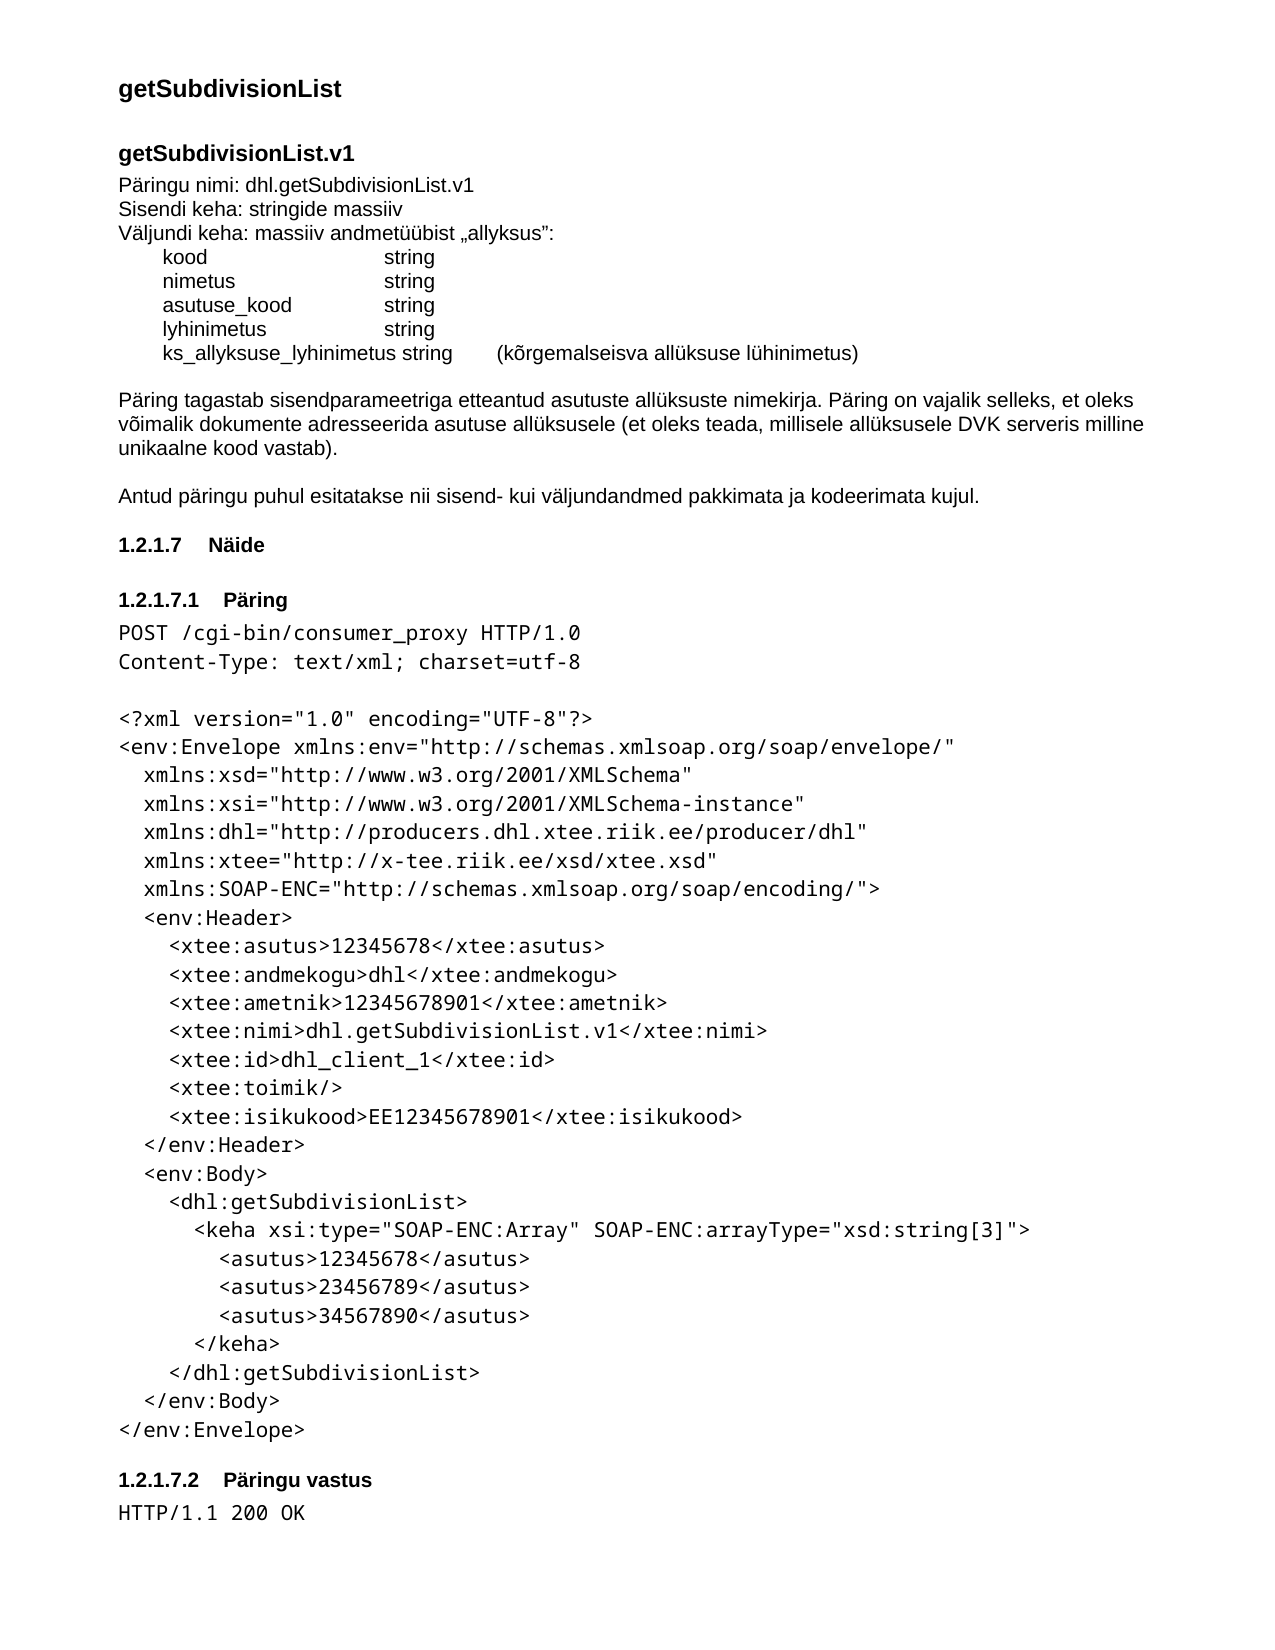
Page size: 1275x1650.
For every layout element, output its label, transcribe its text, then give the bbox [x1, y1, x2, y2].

text <asutus>34567890</asutus> [118, 1301, 1157, 1329]
subtitle Päringu vastus [118, 1468, 1157, 1492]
text <env:Header> [118, 903, 1157, 931]
text lyhinimetus string [118, 316, 1157, 340]
text </env:Header> [118, 1130, 1157, 1159]
text asutuse_kood string [118, 292, 1157, 316]
text xmlns:dhl="http://producers.dhl.xtee.riik.ee/producer/dhl" [118, 817, 1157, 846]
text <xtee:asutus>12345678</xtee:asutus> [118, 931, 1157, 960]
text xmlns:xsi="http://www.w3.org/2001/XMLSchema-instance" [118, 789, 1157, 817]
text <env:Body> [118, 1159, 1157, 1187]
text <keha xsi:type="SOAP-ENC:Array" SOAP-ENC:arrayType="xsd:string[3]"> [118, 1216, 1157, 1244]
text <dhl:getSubdivisionList> [118, 1187, 1157, 1216]
subtitle Näide [118, 533, 1157, 557]
text kood string [118, 244, 1157, 268]
text <xtee:isikukood>EE12345678901</xtee:isikukood> [118, 1102, 1157, 1130]
text </dhl:getSubdivisionList> [118, 1358, 1157, 1386]
subtitle getSubdivisionList.v1 [118, 140, 1157, 166]
text <asutus>23456789</asutus> [118, 1272, 1157, 1301]
text Päring tagastab sisendparameetriga etteantud asutuste allüksuste nimekirja. Päring on vajalik selleks, et oleks võimalik dokumente adresseerida asutuse allüksusele (et oleks teada, millisele allüksusele DVK serveris milline unikaalne kood vastab). [118, 388, 1157, 460]
text <xtee:andmekogu>dhl</xtee:andmekogu> [118, 960, 1157, 988]
text POST /cgi-bin/consumer_proxy HTTP/1.0 [118, 618, 1157, 647]
text </keha> [118, 1329, 1157, 1358]
text Antud päringu puhul esitatakse nii sisend- kui väljundandmed pakkimata ja kodeerimata kujul. [118, 484, 1157, 508]
text <xtee:id>dhl_client_1</xtee:id> [118, 1045, 1157, 1073]
text <?xml version="1.0" encoding="UTF-8"?> [118, 704, 1157, 732]
text nimetus string [118, 268, 1157, 292]
subtitle Päring [118, 588, 1157, 612]
text <xtee:toimik/> [118, 1073, 1157, 1102]
text Sisendi keha: stringide massiiv [118, 197, 1157, 221]
text <xtee:ametnik>12345678901</xtee:ametnik> [118, 988, 1157, 1017]
text Päringu nimi: dhl.getSubdivisionList.v1 [118, 173, 1157, 197]
text <xtee:nimi>dhl.getSubdivisionList.v1</xtee:nimi> [118, 1017, 1157, 1045]
text <env:Envelope xmlns:env="http://schemas.xmlsoap.org/soap/envelope/" [118, 732, 1157, 761]
text xmlns:xtee="http://x-tee.riik.ee/xsd/xtee.xsd" [118, 846, 1157, 874]
subtitle getSubdivisionList [118, 74, 1157, 102]
text </env:Body> [118, 1386, 1157, 1415]
text <asutus>12345678</asutus> [118, 1244, 1157, 1272]
text xmlns:xsd="http://www.w3.org/2001/XMLSchema" [118, 761, 1157, 789]
text Content-Type: text/xml; charset=utf-8 [118, 647, 1157, 675]
text HTTP/1.1 200 OK [118, 1498, 1157, 1527]
text ks_allyksuse_lyhinimetus string (kõrgemalseisva allüksuse lühinimetus) [118, 340, 1157, 364]
text xmlns:SOAP-ENC="http://schemas.xmlsoap.org/soap/encoding/"> [118, 874, 1157, 903]
text </env:Envelope> [118, 1415, 1157, 1443]
text Väljundi keha: massiiv andmetüübist „allyksus”: [118, 221, 1157, 244]
